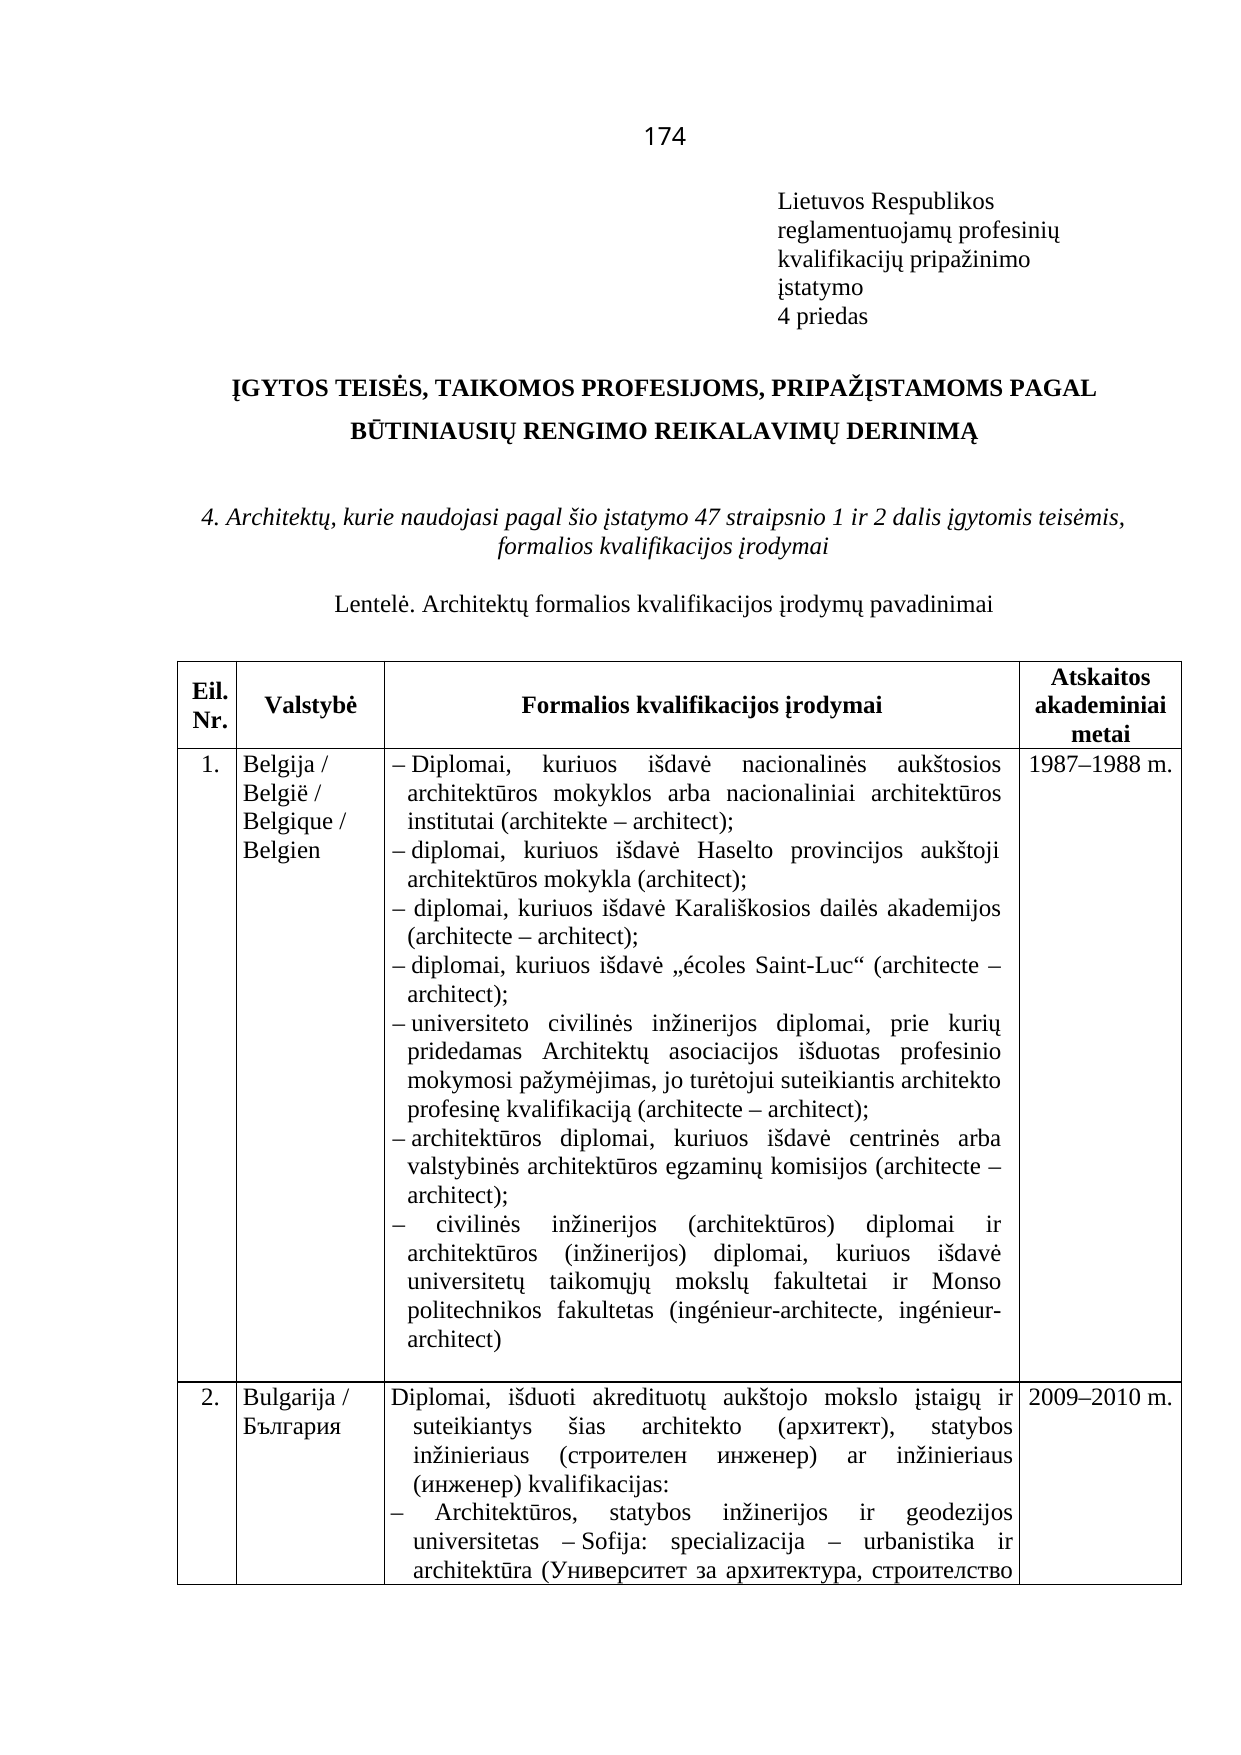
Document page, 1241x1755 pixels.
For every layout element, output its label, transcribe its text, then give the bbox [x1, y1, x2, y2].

text kvalifikacijų pripažinimo [177, 244, 1166, 272]
text reglamentuojamų profesinių [177, 215, 1166, 244]
text 4. Architektų, kurie naudojasi pagal šio įstatymo 47 straipsnio 1 ir 2 dalis įgytomis teisėmis, formalios kvalifikacijos įrodymai [177, 502, 1152, 560]
text Lietuvos Respublikos [177, 186, 1166, 215]
table_header Valstybė [237, 662, 384, 748]
table_cell Diplomai, išduoti akredituotų aukštojo mokslo įstaigų ir suteikiantys šias architekto (архитект), statybos inžinieriaus (cтроителен инженер) ar inžinieriaus (инженер) kvalifikacijas: – Architektūros, statybos inžinerijos ir geodezijos universitetas – Sofija: specializacija – urbanistika ir architektūra (Университет за архитектура, строителство [385, 1383, 1019, 1584]
table_header Formalios kvalifikacijos įrodymai [385, 662, 1019, 748]
table_cell 2. [178, 1383, 236, 1584]
text Lentelė. Architektų formalios kvalifikacijos įrodymų pavadinimai [177, 589, 1151, 617]
table_cell – Diplomai, kuriuos išdavė nacionalinės aukštosios architektūros mokyklos arba nacionaliniai architektūros institutai (architekte – architect); – diplomai, kuriuos išdavė Haselto provincijos aukštoji architektūros mokykla (architect); – diplomai, kuriuos išdavė Karališkosios dailės akademijos (architecte – architect); – diplomai, kuriuos išdavė „écoles Saint-Luc“ (architecte – architect); – universiteto civilinės inžinerijos diplomai, prie kurių pridedamas Architektų asociacijos išduotas profesinio mokymosi pažymėjimas, jo turėtojui suteikiantis architekto profesinę kvalifikaciją (architecte – architect); – architektūros diplomai, kuriuos išdavė centrinės arba valstybinės architektūros egzaminų komisijos (architecte – architect); – civilinės inžinerijos (architektūros) diplomai ir architektūros (inžinerijos) diplomai, kuriuos išdavė universitetų taikomųjų mokslų fakultetai ir Monso politechnikos fakultetas (ingénieur-architecte, ingénieur-architect) [385, 749, 1019, 1381]
text 4 priedas [177, 301, 1154, 330]
text ĮGYTOS TEISĖS, TAIKOMOS PROFESIJOMS, PRIPAŽĮSTAMOMS PAGAL BŪTINIAUSIŲ RENGIMO REIKALAVIMŲ DERINIMĄ [177, 373, 1152, 445]
table_cell 1. [178, 749, 236, 1381]
table_header Atskaitos akademiniai metai [1020, 662, 1181, 748]
text įstatymo [177, 272, 1166, 301]
table_cell Belgija / België / Belgique / Belgien [237, 749, 384, 1381]
table_header Eil. Nr. [178, 662, 236, 748]
table_cell 2009–2010 m. [1020, 1383, 1181, 1584]
table_cell Bulgarija / България [237, 1383, 384, 1584]
table_cell 1987–1988 m. [1020, 749, 1181, 1381]
